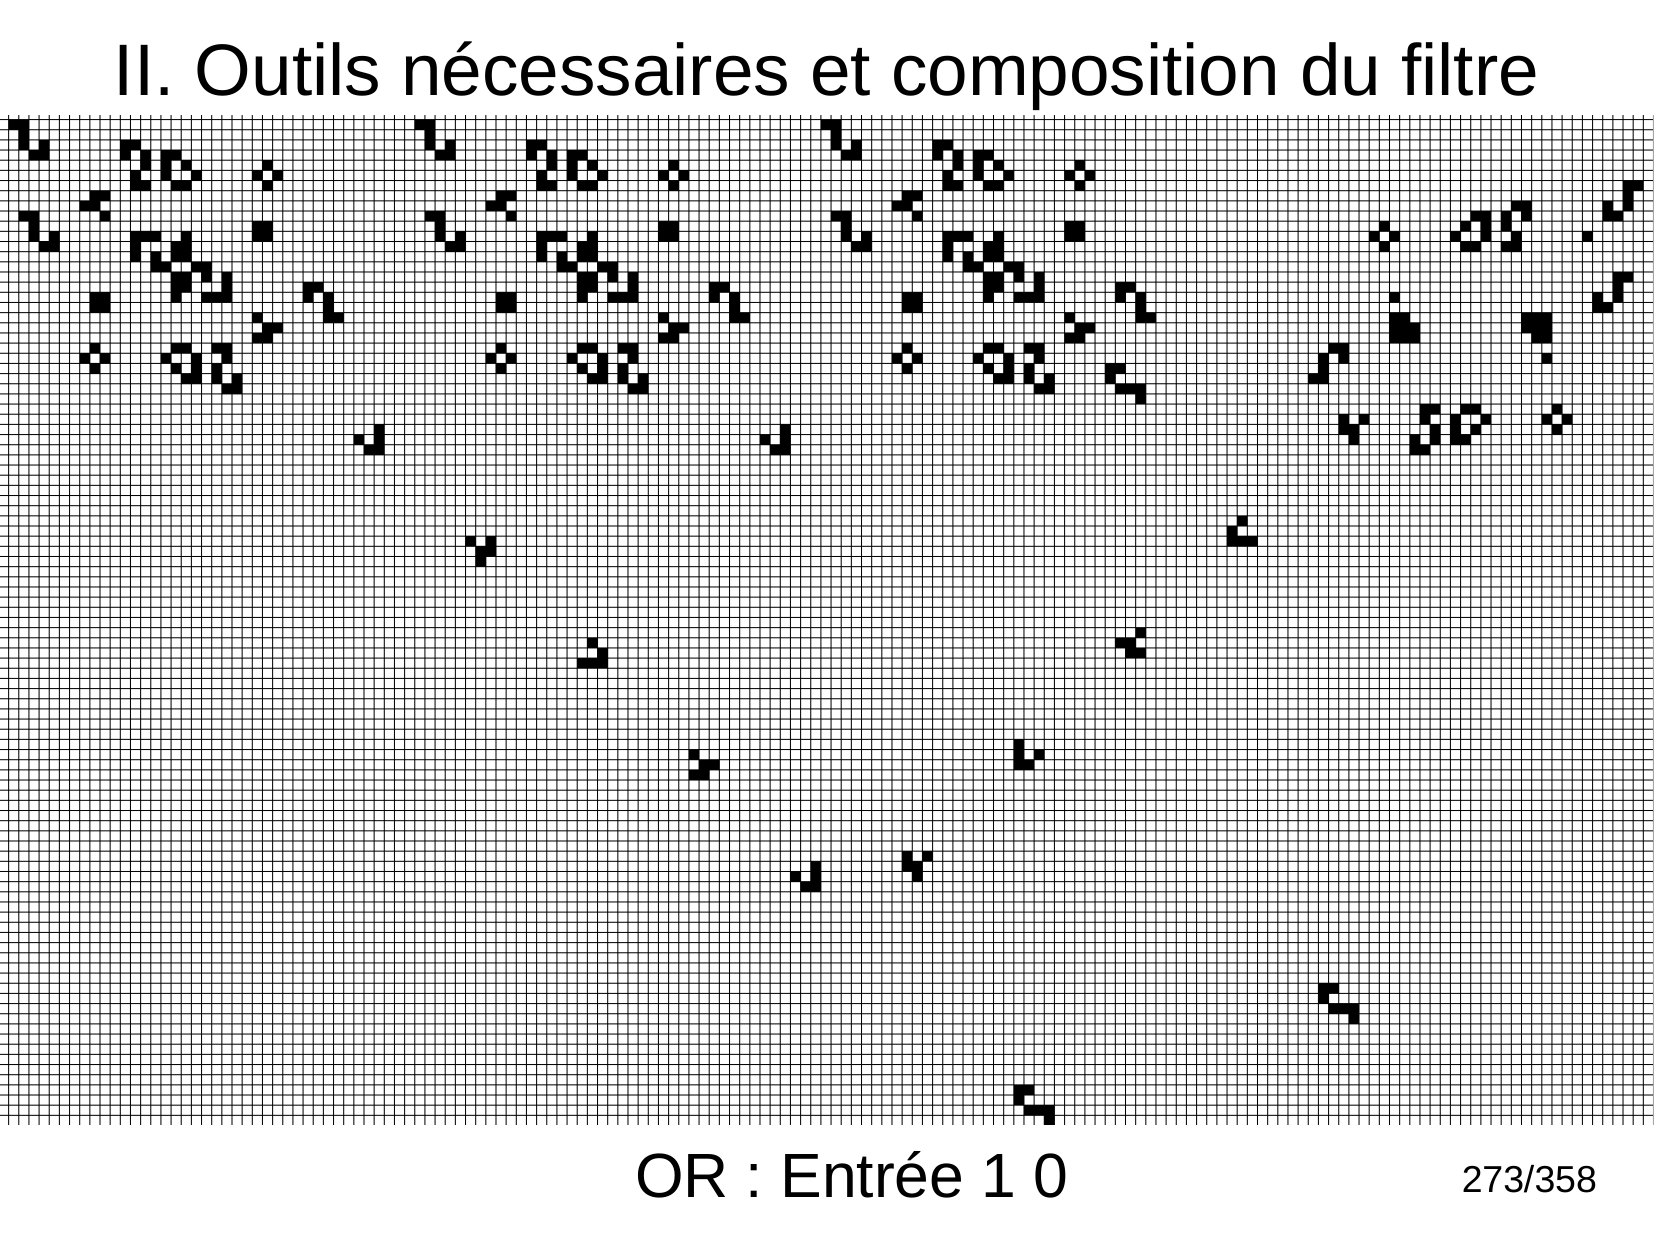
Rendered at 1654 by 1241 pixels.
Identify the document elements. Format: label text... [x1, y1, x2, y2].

text_box <number>/358 [1447, 1151, 1654, 1209]
text_box OR : Entrée 1 0 [620, 1133, 1084, 1219]
picture [0, 115, 1654, 1125]
title II. Outils nécessaires et composition du filtre [82, 0, 1572, 174]
